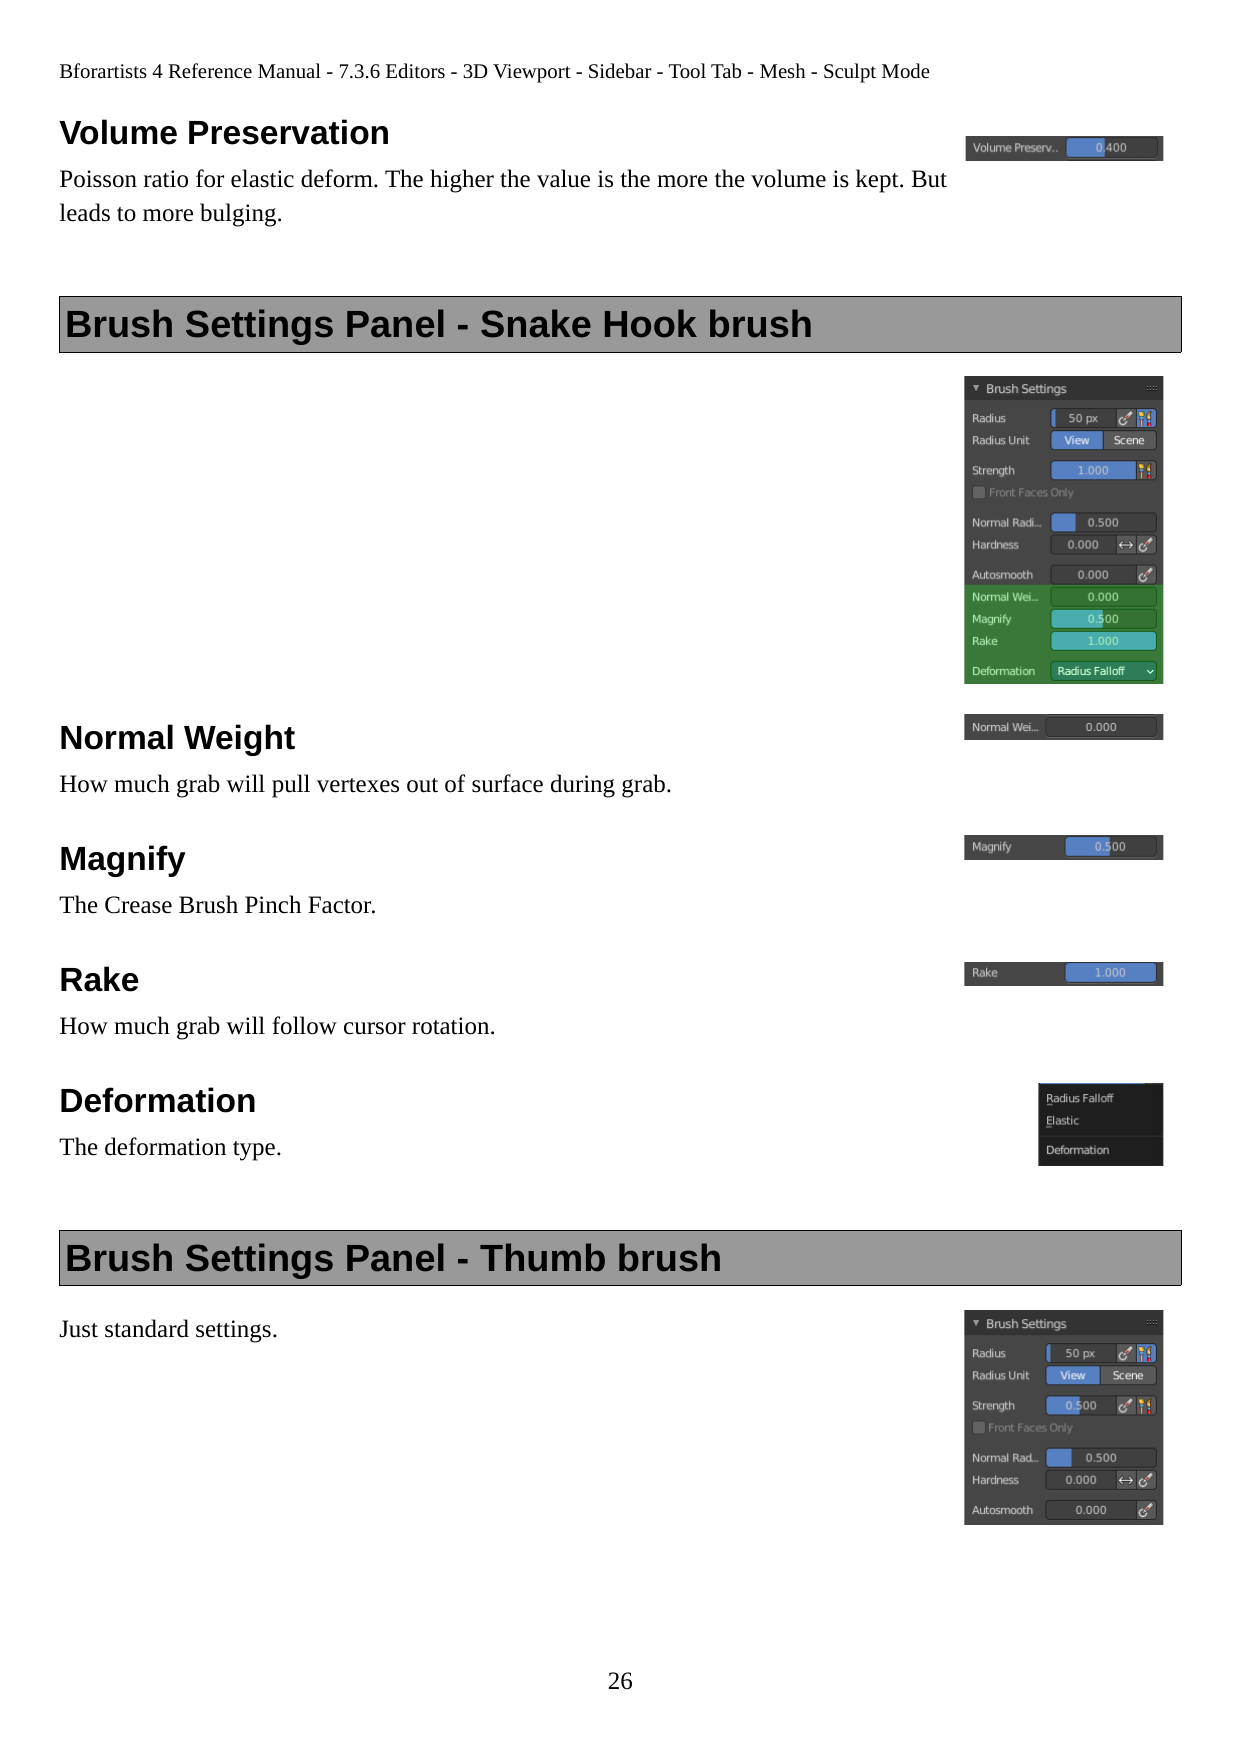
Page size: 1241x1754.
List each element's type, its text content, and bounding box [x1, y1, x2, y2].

picture [1038, 1083, 1164, 1166]
picture [964, 714, 1164, 740]
text How much grab will follow cursor rotation. [59, 1011, 1181, 1039]
text Just standard settings. [59, 1314, 964, 1343]
picture [964, 835, 1164, 860]
text [1164, 1132, 1181, 1161]
table_header Brush Settings Panel - Thumb brush [60, 1231, 1181, 1285]
picture [964, 962, 1164, 986]
text The deformation type. [59, 1132, 1038, 1161]
subtitle Rake [59, 959, 1181, 998]
picture [965, 136, 1164, 161]
text How much grab will pull vertexes out of surface during grab. [59, 769, 1181, 797]
text [1164, 1314, 1181, 1343]
subtitle Magnify [59, 838, 1181, 877]
text Poisson ratio for elastic deform. The higher the value is the more the volume is kept. But leads to more bulging. [59, 164, 1181, 227]
table_header Brush Settings Panel - Snake Hook brush [60, 297, 1181, 352]
subtitle Deformation [59, 1081, 1181, 1119]
picture [964, 1310, 1164, 1525]
subtitle Normal Weight [59, 717, 1181, 756]
subtitle Volume Preservation [59, 113, 1181, 151]
picture [964, 376, 1164, 684]
text The Crease Brush Pinch Factor. [59, 890, 1181, 918]
